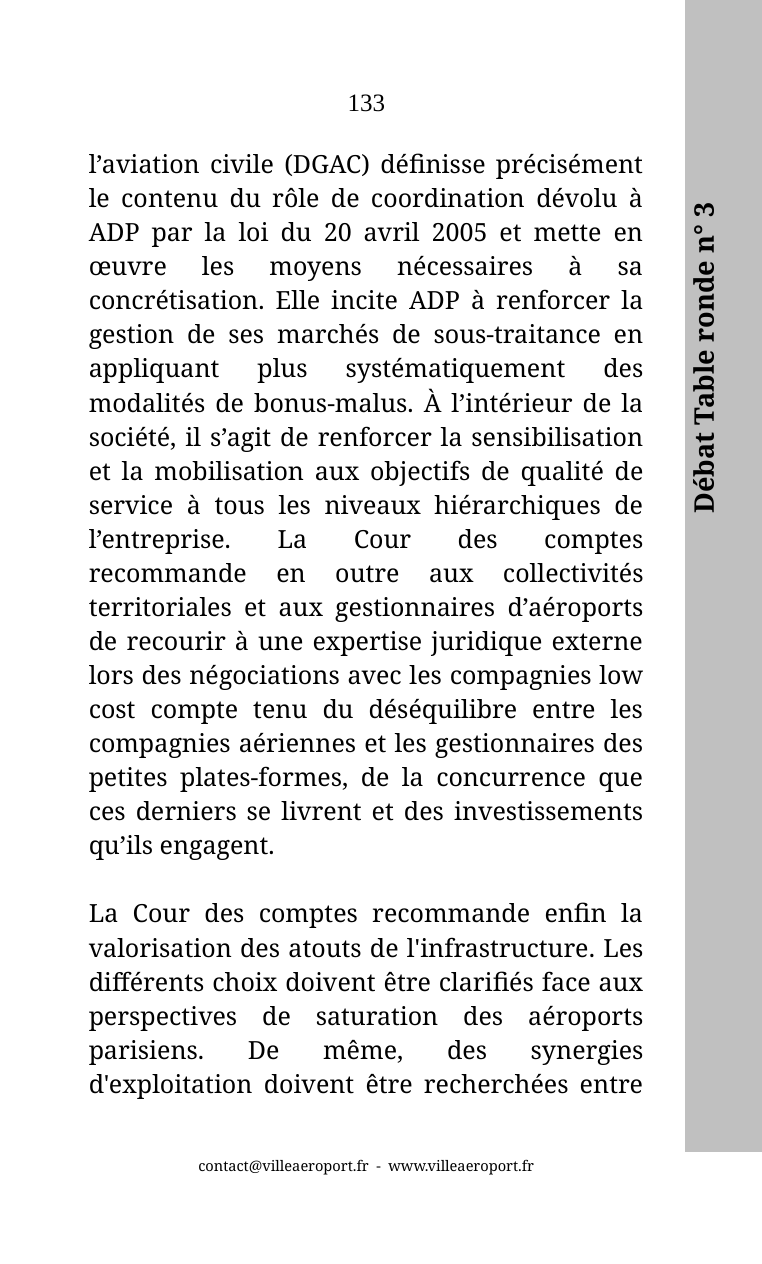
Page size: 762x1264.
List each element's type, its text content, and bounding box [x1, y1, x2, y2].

text La Cour des comptes recommande enfin la valorisation des atouts de l'infrastructure. Les différents choix doivent être clarifiés face aux perspectives de saturation des aéroports parisiens. De même, des synergies d'exploitation doivent être recherchées entre [88, 896, 644, 1101]
text Débat Table ronde n° 3 [685, 187, 762, 513]
text l’aviation civile (DGAC) définisse précisément le contenu du rôle de coordination dévolu à ADP par la loi du 20 avril 2005 et mette en œuvre les moyens nécessaires à sa concrétisation. Elle incite ADP à renforcer la gestion de ses marchés de sous-traitance en appliquant plus systématiquement des modalités de bonus-malus. À l’intérieur de la société, il s’agit de renforcer la sensibilisation et la mobilisation aux objectifs de qualité de service à tous les niveaux hiérarchiques de l’entreprise. La Cour des comptes recommande en outre aux collectivités territoriales et aux gestionnaires d’aéroports de recourir à une expertise juridique externe lors des négociations avec les compagnies low cost compte tenu du déséquilibre entre les compagnies aériennes et les gestionnaires des petites plates-formes, de la concurrence que ces derniers se livrent et des investissements qu’ils engagent. [88, 147, 644, 862]
